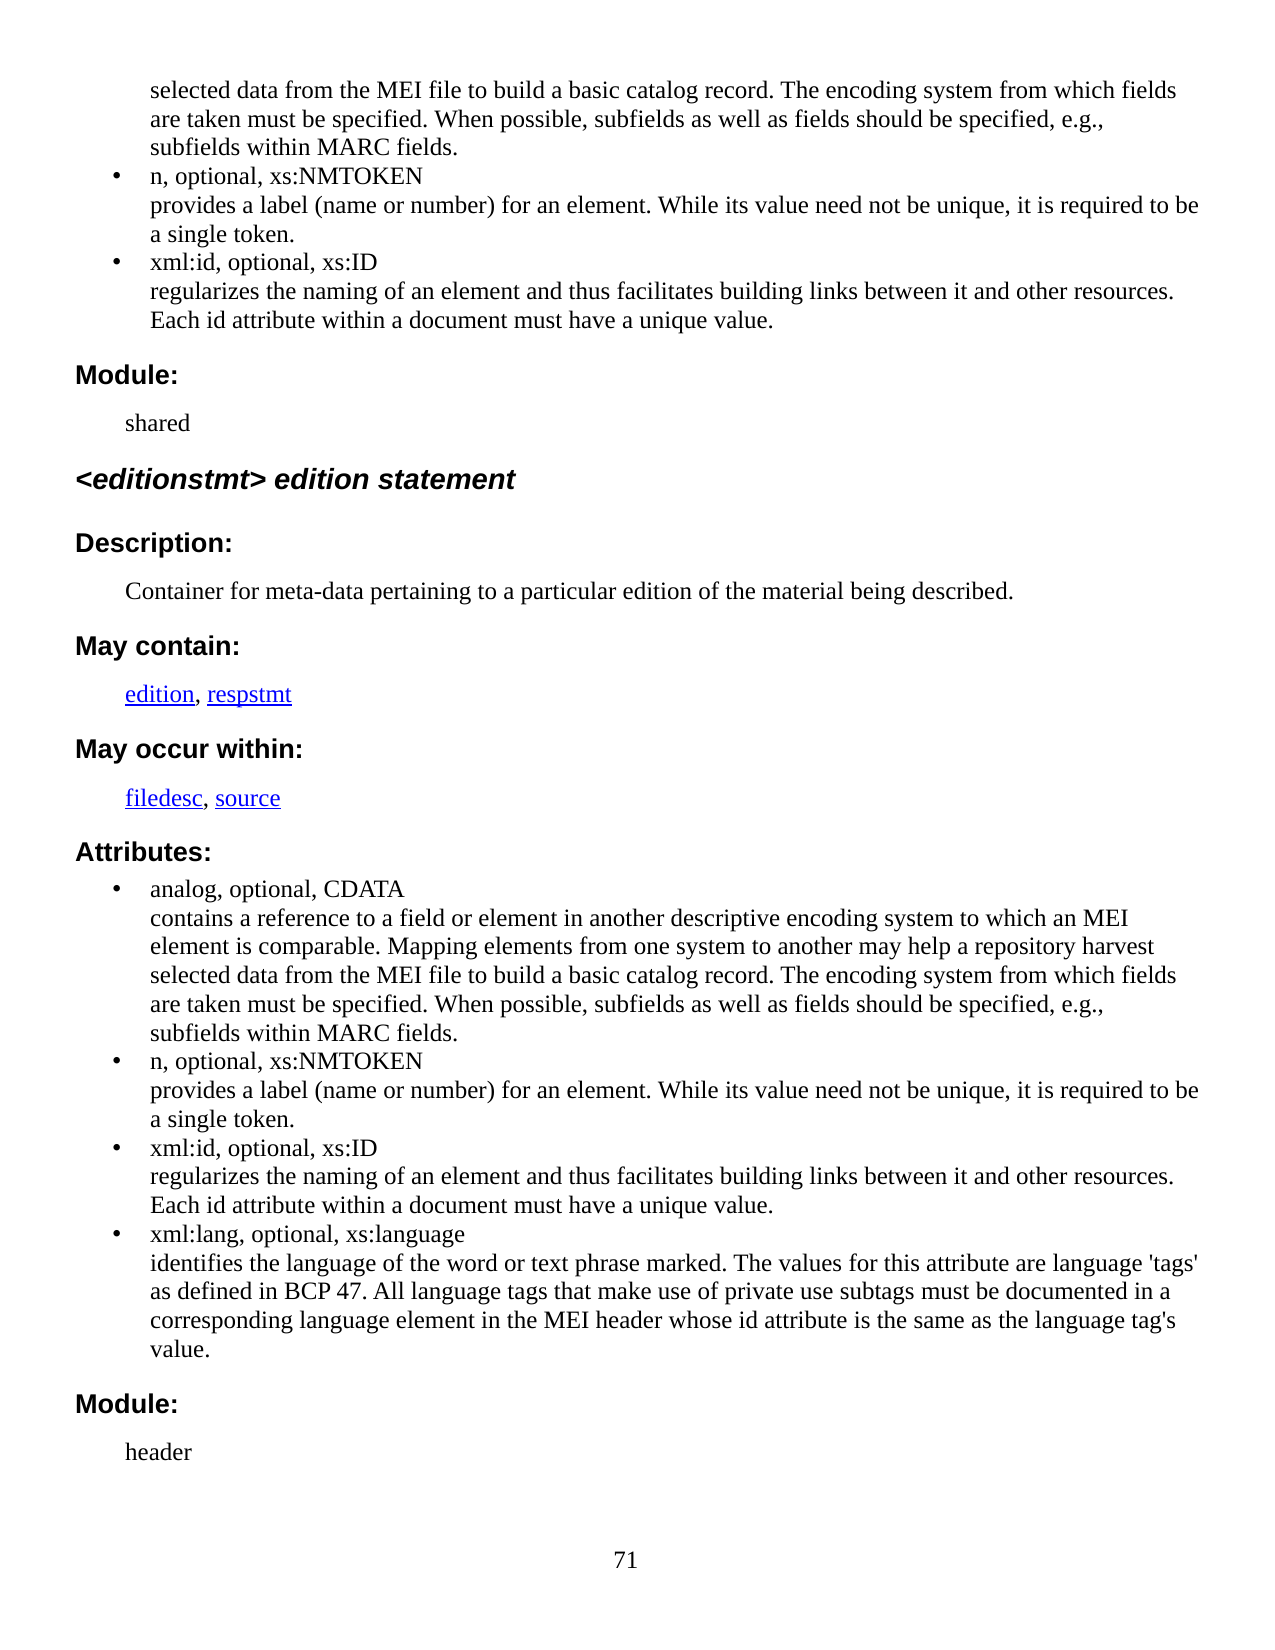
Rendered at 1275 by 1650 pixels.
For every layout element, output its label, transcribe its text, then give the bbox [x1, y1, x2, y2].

list xml:id, optional, xs:ID regularizes the naming of an element and thus facilitates building links between it and other resources. Each id attribute within a document must have a unique value. [112, 247, 1200, 334]
subtitle Description: [75, 527, 1200, 558]
subtitle May contain: [75, 630, 1200, 661]
subtitle Module: [75, 1388, 1200, 1419]
list selected data from the MEI file to build a basic catalog record. The encoding system from which fields are taken must be specified. When possible, subfields as well as fields should be specified, e.g., subfields within MARC fields. [112, 75, 1200, 161]
text filedesc, source [75, 783, 1200, 811]
subtitle Module: [75, 359, 1200, 390]
list analog, optional, CDATA contains a reference to a field or element in another descriptive encoding system to which an MEI element is comparable. Mapping elements from one system to another may help a repository harvest selected data from the MEI file to build a basic catalog record. The encoding system from which fields are taken must be specified. When possible, subfields as well as fields should be specified, e.g., subfields within MARC fields. [112, 874, 1200, 1046]
list n, optional, xs:NMTOKEN provides a label (name or number) for an element. While its value need not be unique, it is required to be a single token. [112, 1046, 1200, 1133]
subtitle <editionstmt> edition statement [75, 462, 1200, 496]
list xml:id, optional, xs:ID regularizes the naming of an element and thus facilitates building links between it and other resources. Each id attribute within a document must have a unique value. [112, 1133, 1200, 1219]
text shared [75, 408, 1200, 437]
list xml:lang, optional, xs:language identifies the language of the word or text phrase marked. The values for this attribute are language 'tags' as defined in BCP 47. All language tags that make use of private use subtags must be documented in a corresponding language element in the MEI header whose id attribute is the same as the language tag's value. [112, 1219, 1200, 1363]
subtitle Attributes: [75, 836, 1200, 868]
subtitle May occur within: [75, 733, 1200, 764]
text edition, respstmt [75, 679, 1200, 708]
text header [75, 1437, 1200, 1466]
text Container for meta-data pertaining to a particular edition of the material being described. [75, 576, 1200, 605]
list n, optional, xs:NMTOKEN provides a label (name or number) for an element. While its value need not be unique, it is required to be a single token. [112, 161, 1200, 247]
